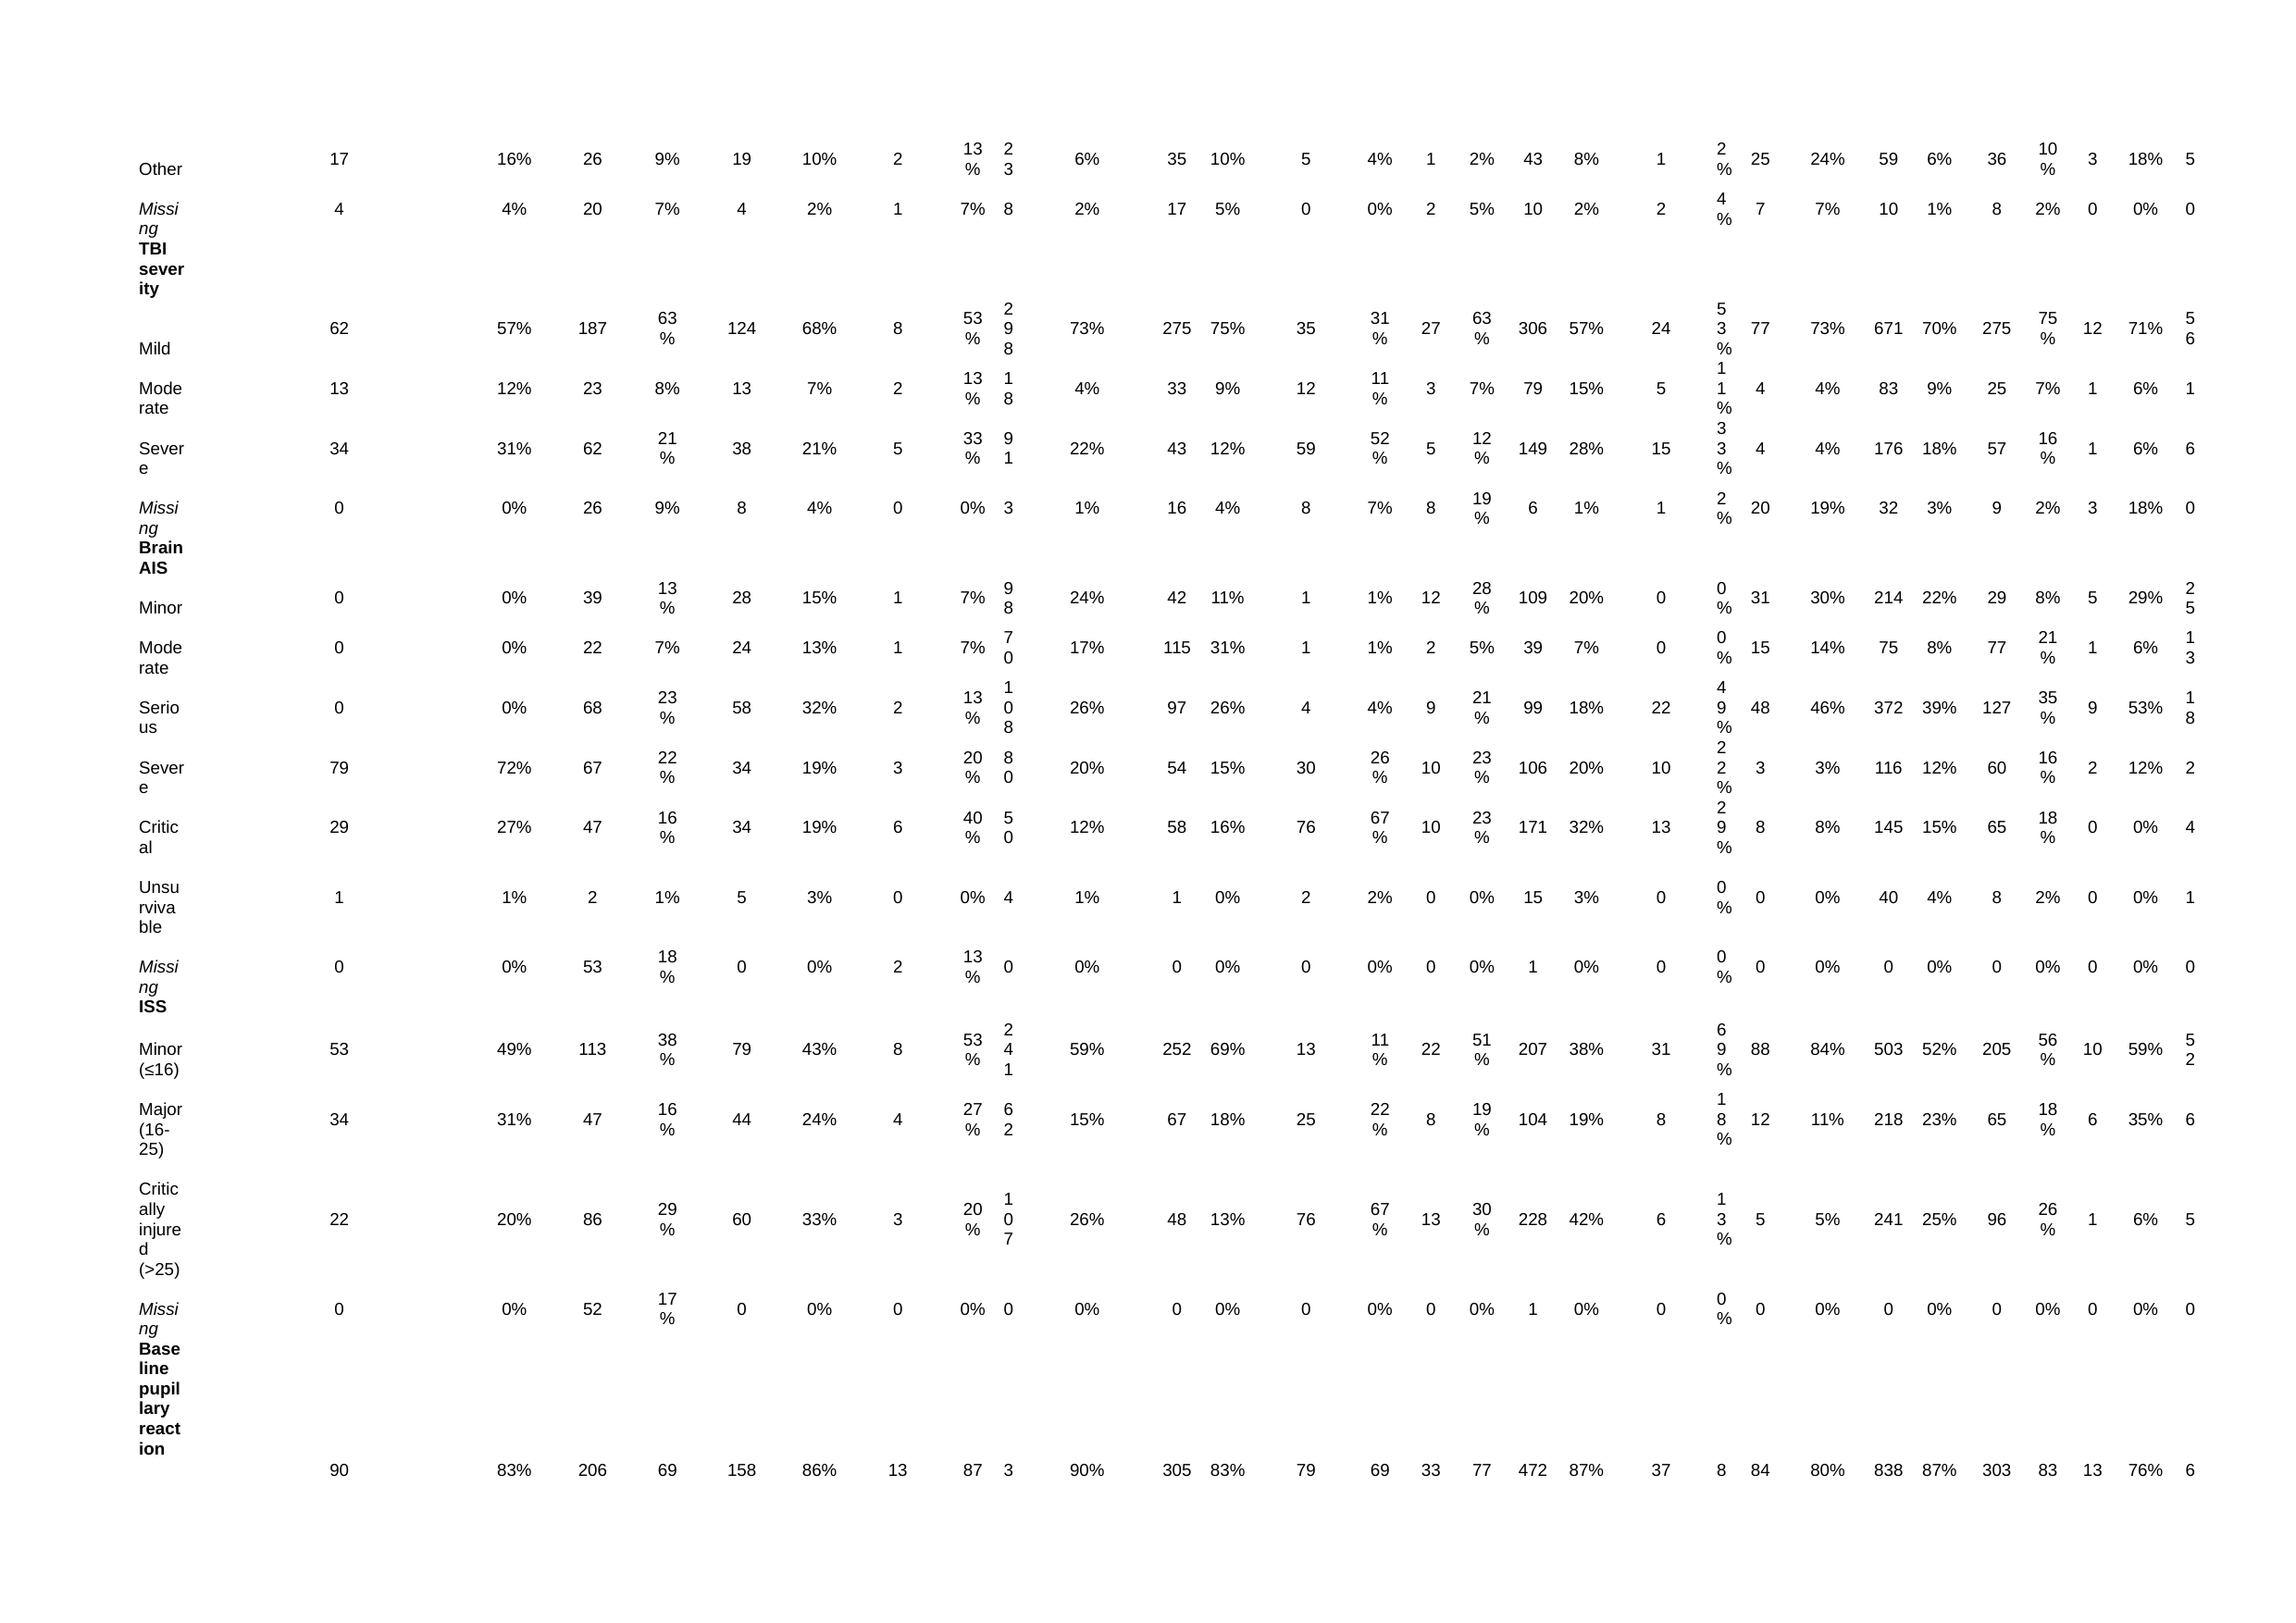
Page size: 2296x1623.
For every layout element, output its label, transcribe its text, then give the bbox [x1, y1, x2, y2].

table_cell 0 [847, 478, 949, 538]
table_cell 9% [1912, 358, 1967, 418]
table_cell 13% [643, 577, 691, 617]
table_cell [1912, 239, 1967, 298]
table_cell 35 [1154, 139, 1200, 179]
table_cell [1255, 538, 1357, 577]
table_cell [2175, 239, 2205, 298]
table_cell 20% [949, 737, 997, 798]
table_cell [132, 1458, 192, 1481]
table_cell [2116, 239, 2175, 298]
table_cell 9% [1200, 358, 1255, 418]
table_cell [792, 538, 847, 577]
table_cell Missing [132, 937, 192, 997]
table_cell 91 [997, 418, 1020, 478]
table_cell 69 [643, 1458, 691, 1481]
table_cell [792, 239, 847, 298]
table_cell 31 [1612, 1020, 1709, 1079]
table_cell 6% [2116, 1159, 2175, 1279]
table_cell 1% [1560, 478, 1612, 538]
table_cell [1790, 538, 1865, 577]
table_cell [691, 538, 792, 577]
table_cell [541, 1339, 643, 1458]
table_cell 12% [1020, 798, 1154, 857]
table_cell 0 [1403, 857, 1458, 936]
table_cell 9% [643, 139, 691, 179]
table_cell 0 [1731, 1279, 1790, 1339]
table_cell 5% [1790, 1159, 1865, 1279]
table_cell 1% [1020, 857, 1154, 936]
table_cell 1% [1357, 577, 1403, 617]
table_cell [1506, 239, 1560, 298]
table_cell 25 [2175, 577, 2205, 617]
table_cell 59 [1865, 139, 1912, 179]
table_cell 2% [792, 179, 847, 239]
table_cell 0 [2175, 179, 2205, 239]
table_cell 18% [2116, 478, 2175, 538]
table_cell 8% [643, 358, 691, 418]
table_cell 13 [1612, 798, 1709, 857]
table_cell 19% [792, 737, 847, 798]
table_cell 8 [1967, 857, 2027, 936]
table_cell [949, 997, 997, 1020]
table_cell 77 [1967, 618, 2027, 677]
table_cell [1255, 1339, 1357, 1458]
table_cell 4% [1200, 478, 1255, 538]
table_cell 28% [1560, 418, 1612, 478]
table_cell 19% [1458, 478, 1506, 538]
table_cell 4% [1357, 677, 1403, 737]
table_cell 0 [1865, 937, 1912, 997]
table_cell 145 [1865, 798, 1912, 857]
table_cell [1790, 239, 1865, 298]
table_cell 0 [192, 618, 487, 677]
table_cell 65 [1967, 798, 2027, 857]
table_cell 35% [2027, 677, 2069, 737]
table_cell 8 [691, 478, 792, 538]
table_cell 86 [541, 1159, 643, 1279]
table_cell 0% [1458, 937, 1506, 997]
table_cell 22 [541, 618, 643, 677]
table_cell 0 [997, 1279, 1020, 1339]
table_cell 2 [2175, 737, 2205, 798]
table_cell 206 [541, 1458, 643, 1481]
table_cell 7% [1357, 478, 1403, 538]
table_cell 49% [1710, 677, 1731, 737]
table_cell [1912, 997, 1967, 1020]
table_cell [2069, 1339, 2116, 1458]
table_cell 28 [691, 577, 792, 617]
table_cell 241 [1865, 1159, 1912, 1279]
table_cell 252 [1154, 1020, 1200, 1079]
table_cell 0 [2069, 937, 2116, 997]
table_cell 12 [2069, 299, 2116, 358]
table_cell 18 [2175, 677, 2205, 737]
table_cell [1912, 538, 1967, 577]
table_cell [1403, 538, 1458, 577]
table_cell 8% [1790, 798, 1865, 857]
table_cell 0% [2027, 937, 2069, 997]
table_cell 18% [2027, 798, 2069, 857]
table_cell 108 [997, 677, 1020, 737]
table_cell 7% [643, 179, 691, 239]
table_cell 20% [1560, 737, 1612, 798]
table_cell 305 [1154, 1458, 1200, 1481]
table_cell 8 [847, 299, 949, 358]
table_cell 0% [1790, 1279, 1865, 1339]
table_cell 4 [1731, 418, 1790, 478]
table_cell 0 [192, 677, 487, 737]
table_cell 30 [1255, 737, 1357, 798]
table_cell 16% [487, 139, 541, 179]
table_cell 15% [1560, 358, 1612, 418]
table_cell Critical [132, 798, 192, 857]
table_cell 60 [1967, 737, 2027, 798]
table_cell 7 [1731, 179, 1790, 239]
table_cell 11% [1200, 577, 1255, 617]
table_cell 12% [1458, 418, 1506, 478]
table_cell Minor (≤16) [132, 1020, 192, 1079]
table_cell 16% [1200, 798, 1255, 857]
table_cell 63% [643, 299, 691, 358]
table_cell Unsurvivable [132, 857, 192, 936]
table_cell 5 [1731, 1159, 1790, 1279]
table_cell 23% [1458, 798, 1506, 857]
table_cell [949, 538, 997, 577]
table_cell [487, 997, 541, 1020]
table_cell 0 [2069, 857, 2116, 936]
table_cell 4% [1020, 358, 1154, 418]
table_cell 59% [2116, 1020, 2175, 1079]
table_cell 16% [643, 1079, 691, 1159]
table_cell 0% [1710, 937, 1731, 997]
table_cell 10 [1403, 737, 1458, 798]
table_cell 52 [541, 1279, 643, 1339]
table_cell [1403, 239, 1458, 298]
table_cell 2 [1403, 179, 1458, 239]
table_cell Major (16-25) [132, 1079, 192, 1159]
table_cell 27% [487, 798, 541, 857]
table_cell 0% [1710, 618, 1731, 677]
table_cell 32 [1865, 478, 1912, 538]
table_cell 9 [1967, 478, 2027, 538]
table_cell 149 [1506, 418, 1560, 478]
table_cell [487, 538, 541, 577]
table_cell Serious [132, 677, 192, 737]
table_cell 29% [2116, 577, 2175, 617]
table_cell Critically injured (>25) [132, 1159, 192, 1279]
table_cell 7% [792, 358, 847, 418]
table_cell 13 [2175, 618, 2205, 677]
table_cell [2175, 997, 2205, 1020]
table_cell 42% [1560, 1159, 1612, 1279]
table_cell 79 [192, 737, 487, 798]
table_cell 86% [792, 1458, 847, 1481]
table_cell 97 [1154, 677, 1200, 737]
table_cell 26 [541, 478, 643, 538]
table_cell 9 [2069, 677, 2116, 737]
table_cell [1255, 997, 1357, 1020]
table_cell Minor [132, 577, 192, 617]
table_cell 18% [1912, 418, 1967, 478]
table_cell 24% [1790, 139, 1865, 179]
table_cell 0% [949, 478, 997, 538]
table_cell 4% [1790, 418, 1865, 478]
table_cell 69% [1200, 1020, 1255, 1079]
table_cell 15% [1020, 1079, 1154, 1159]
table_cell 207 [1506, 1020, 1560, 1079]
table_cell Missing [132, 1279, 192, 1339]
table_cell 0 [1612, 618, 1709, 677]
table_cell 33% [792, 1159, 847, 1279]
table_cell 87% [1560, 1458, 1612, 1481]
table_cell 0% [487, 1279, 541, 1339]
table_cell 27% [949, 1079, 997, 1159]
table_cell 18 [997, 358, 1020, 418]
table_cell 5% [1458, 618, 1506, 677]
table_cell [2027, 239, 2069, 298]
table_cell [1458, 997, 1506, 1020]
table_cell 0 [1403, 937, 1458, 997]
table_cell [1912, 1339, 1967, 1458]
table_cell 3% [1912, 478, 1967, 538]
table_cell 80 [997, 737, 1020, 798]
table_cell 67% [1357, 1159, 1403, 1279]
table_cell 38 [691, 418, 792, 478]
table_cell 0 [2175, 478, 2205, 538]
table_cell 8 [997, 179, 1020, 239]
table_cell 0% [1020, 1279, 1154, 1339]
table_cell [1865, 1339, 1912, 1458]
table_cell [847, 239, 949, 298]
table_cell 2% [1560, 179, 1612, 239]
table_cell 90 [192, 1458, 487, 1481]
table_cell 30% [1790, 577, 1865, 617]
table_cell 36 [1967, 139, 2027, 179]
table_cell 0 [1967, 1279, 2027, 1339]
table_cell 22% [1357, 1079, 1403, 1159]
table_cell 22 [192, 1159, 487, 1279]
table_cell 39 [541, 577, 643, 617]
table_cell 5 [691, 857, 792, 936]
table_cell [1154, 239, 1200, 298]
table_cell [1154, 1339, 1200, 1458]
table_cell 26% [2027, 1159, 2069, 1279]
table_cell 306 [1506, 299, 1560, 358]
table_cell 31 [1731, 577, 1790, 617]
table_cell 0 [1403, 1279, 1458, 1339]
table_cell 7% [2027, 358, 2069, 418]
table_cell [2116, 997, 2175, 1020]
table_cell 67 [541, 737, 643, 798]
table_cell 23 [541, 358, 643, 418]
table_cell 39% [1912, 677, 1967, 737]
table_cell [691, 997, 792, 1020]
table_cell 28% [1458, 577, 1506, 617]
table_cell Severe [132, 737, 192, 798]
table_cell 0 [2069, 798, 2116, 857]
table_cell 16 [1154, 478, 1200, 538]
table_cell ISS [132, 997, 192, 1020]
table_cell 372 [1865, 677, 1912, 737]
table_cell 4 [847, 1079, 949, 1159]
table_cell 107 [997, 1159, 1020, 1279]
table_cell Missing [132, 478, 192, 538]
table_cell 0% [1790, 937, 1865, 997]
table_cell 75 [1865, 618, 1912, 677]
table_cell 84 [1731, 1458, 1790, 1481]
table_cell [1612, 538, 1709, 577]
table_cell [1506, 538, 1560, 577]
table_cell 0% [487, 478, 541, 538]
table_cell 10% [792, 139, 847, 179]
table_cell 63% [1458, 299, 1506, 358]
table_cell 75% [2027, 299, 2069, 358]
table_cell [1710, 1339, 1731, 1458]
table_cell 19% [792, 798, 847, 857]
table_cell 5 [1612, 358, 1709, 418]
table_cell 20% [487, 1159, 541, 1279]
table_cell [1560, 1339, 1612, 1458]
table_cell 34 [192, 1079, 487, 1159]
table_cell 68 [541, 677, 643, 737]
table_cell [1020, 1339, 1154, 1458]
table_cell 53% [1710, 299, 1731, 358]
table_cell [643, 239, 691, 298]
table_cell 50 [997, 798, 1020, 857]
table_cell 1 [1612, 478, 1709, 538]
table_cell 3 [997, 478, 1020, 538]
table_cell 52% [1912, 1020, 1967, 1079]
table_cell [643, 538, 691, 577]
table_cell 1 [1612, 139, 1709, 179]
table_cell 109 [1506, 577, 1560, 617]
table_cell [847, 538, 949, 577]
table_cell 3 [2069, 478, 2116, 538]
table_cell [1731, 997, 1790, 1020]
table_cell 72% [487, 737, 541, 798]
table_cell [1865, 538, 1912, 577]
table_cell [2175, 1339, 2205, 1458]
table_cell 0 [1154, 937, 1200, 997]
table_cell 3 [847, 1159, 949, 1279]
table_cell 57% [1560, 299, 1612, 358]
table_cell 2 [847, 139, 949, 179]
table_cell [2069, 538, 2116, 577]
table_cell 73% [1020, 299, 1154, 358]
table_cell 0 [2069, 1279, 2116, 1339]
table_cell 26 [541, 139, 643, 179]
table_cell [643, 1339, 691, 1458]
table_cell 218 [1865, 1079, 1912, 1159]
table_cell 0% [1357, 937, 1403, 997]
table_cell 2% [1458, 139, 1506, 179]
table_cell [2175, 538, 2205, 577]
table_cell 303 [1967, 1458, 2027, 1481]
table_cell 13 [192, 358, 487, 418]
table_cell 7% [643, 618, 691, 677]
table_cell [1020, 997, 1154, 1020]
table_cell 76% [2116, 1458, 2175, 1481]
table_cell 2% [1020, 179, 1154, 239]
table_cell 0% [487, 937, 541, 997]
table_cell 23% [643, 677, 691, 737]
table_cell [192, 538, 487, 577]
table_cell 0% [1710, 857, 1731, 936]
table_cell [541, 239, 643, 298]
table_cell 0 [1731, 937, 1790, 997]
table_cell [487, 1339, 541, 1458]
table_cell 0% [2116, 857, 2175, 936]
table_cell 0% [487, 677, 541, 737]
table_cell 56% [2027, 1020, 2069, 1079]
table_cell [792, 997, 847, 1020]
table_cell [1710, 538, 1731, 577]
table_cell 0% [792, 937, 847, 997]
table_cell 79 [1255, 1458, 1357, 1481]
table_cell 5% [1458, 179, 1506, 239]
table_cell [1020, 538, 1154, 577]
table_cell 58 [691, 677, 792, 737]
table_cell 47 [541, 1079, 643, 1159]
table_cell 15 [1731, 618, 1790, 677]
table_cell 25 [1731, 139, 1790, 179]
table_cell 5 [2175, 139, 2205, 179]
table_cell 20% [1020, 737, 1154, 798]
table_cell [997, 239, 1020, 298]
table_cell 0% [1357, 1279, 1403, 1339]
table_cell [1560, 538, 1612, 577]
table_cell 0% [1710, 577, 1731, 617]
table_cell 0 [192, 1279, 487, 1339]
table_cell 10% [2027, 139, 2069, 179]
table_cell 19% [1790, 478, 1865, 538]
table_cell 8 [847, 1020, 949, 1079]
table_cell 6 [2175, 1458, 2205, 1481]
table_cell 187 [541, 299, 643, 358]
table_cell Moderate [132, 618, 192, 677]
table_cell 12% [1200, 418, 1255, 478]
table_cell [1710, 997, 1731, 1020]
table_cell 67 [1154, 1079, 1200, 1159]
table_cell 158 [691, 1458, 792, 1481]
table_cell 17 [1154, 179, 1200, 239]
table_cell 22 [1612, 677, 1709, 737]
table_cell [1710, 239, 1731, 298]
table_cell 42 [1154, 577, 1200, 617]
table_cell 34 [691, 798, 792, 857]
table_cell 29% [643, 1159, 691, 1279]
table_cell 0 [847, 857, 949, 936]
table_cell [1967, 538, 2027, 577]
table_cell [487, 239, 541, 298]
table_cell 0% [1200, 937, 1255, 997]
table_cell 6 [2069, 1079, 2116, 1159]
table_cell Mild [132, 299, 192, 358]
table_cell 29 [1967, 577, 2027, 617]
table_cell 13% [949, 139, 997, 179]
table_cell 13 [1255, 1020, 1357, 1079]
table_cell 51% [1458, 1020, 1506, 1079]
table_cell 0 [847, 1279, 949, 1339]
table_cell 70% [1912, 299, 1967, 358]
table_cell 34 [691, 737, 792, 798]
table_cell 1% [1020, 478, 1154, 538]
table_cell 40 [1865, 857, 1912, 936]
table_cell 19% [1458, 1079, 1506, 1159]
table_cell 503 [1865, 1020, 1912, 1079]
table_cell 17% [1020, 618, 1154, 677]
table_cell 0 [1612, 1279, 1709, 1339]
table_cell 71% [2116, 299, 2175, 358]
table_cell 3% [792, 857, 847, 936]
table_cell [1612, 239, 1709, 298]
table_cell 0 [192, 478, 487, 538]
table_cell [1560, 239, 1612, 298]
table_cell 8 [1710, 1458, 1731, 1481]
table_cell 35% [2116, 1079, 2175, 1159]
table_cell 32% [792, 677, 847, 737]
table_cell 0% [487, 577, 541, 617]
table_cell 1 [1403, 139, 1458, 179]
table_cell [949, 1339, 997, 1458]
table_cell 18% [643, 937, 691, 997]
table_cell 13% [949, 937, 997, 997]
table_cell [2027, 997, 2069, 1020]
table_cell 3% [1790, 737, 1865, 798]
table_cell 15 [1506, 857, 1560, 936]
table_cell 13% [949, 677, 997, 737]
table_cell 90% [1020, 1458, 1154, 1481]
table_cell 23% [1912, 1079, 1967, 1159]
table_cell [1020, 239, 1154, 298]
table_cell 48 [1731, 677, 1790, 737]
table_cell [1967, 239, 2027, 298]
table_cell 3 [1403, 358, 1458, 418]
table_cell 22% [643, 737, 691, 798]
table_cell 7% [1790, 179, 1865, 239]
table_cell 0 [997, 937, 1020, 997]
table_cell 4% [487, 179, 541, 239]
table_cell 2 [847, 358, 949, 418]
table_cell 1 [2069, 418, 2116, 478]
table_cell 5 [1403, 418, 1458, 478]
table_cell [949, 239, 997, 298]
table_cell 12% [1912, 737, 1967, 798]
table_cell [2069, 239, 2116, 298]
table_cell 75% [1200, 299, 1255, 358]
table_cell 67% [1357, 798, 1403, 857]
table_cell 8 [1612, 1079, 1709, 1159]
table_cell 13 [847, 1458, 949, 1481]
table_cell 6% [1912, 139, 1967, 179]
table_cell Moderate [132, 358, 192, 418]
table_cell 24 [691, 618, 792, 677]
table_cell 26% [1020, 677, 1154, 737]
table_cell 33% [949, 418, 997, 478]
table_cell 70 [997, 618, 1020, 677]
table_cell 1 [1506, 1279, 1560, 1339]
table_cell [541, 538, 643, 577]
table_cell [1458, 239, 1506, 298]
table_cell 127 [1967, 677, 2027, 737]
table_cell 58 [1154, 798, 1200, 857]
table_cell 47 [541, 798, 643, 857]
table_cell TBI severity [132, 239, 192, 298]
table_cell 22% [1710, 737, 1731, 798]
table_cell 104 [1506, 1079, 1560, 1159]
table_cell [1403, 1339, 1458, 1458]
table_cell [192, 997, 487, 1020]
table_cell 0% [1912, 1279, 1967, 1339]
table_cell [192, 1339, 487, 1458]
table_cell [1731, 1339, 1790, 1458]
table_cell 17% [643, 1279, 691, 1339]
table_cell 53% [2116, 677, 2175, 737]
table_cell Missing [132, 179, 192, 239]
table_cell 48 [1154, 1159, 1200, 1279]
table_cell [1731, 239, 1790, 298]
table_cell 241 [997, 1020, 1020, 1079]
table_cell 0 [1612, 857, 1709, 936]
table_cell 20% [949, 1159, 997, 1279]
table_cell [847, 1339, 949, 1458]
table_cell 0 [691, 1279, 792, 1339]
table_cell 62 [192, 299, 487, 358]
table_cell 0% [2027, 1279, 2069, 1339]
table_cell 116 [1865, 737, 1912, 798]
table_cell 83 [1865, 358, 1912, 418]
table_cell 4 [691, 179, 792, 239]
table_cell [541, 997, 643, 1020]
table_cell 6% [1020, 139, 1154, 179]
table_cell 57% [487, 299, 541, 358]
table_cell 30% [1458, 1159, 1506, 1279]
table_cell [2116, 1339, 2175, 1458]
table_cell [2027, 1339, 2069, 1458]
table_cell 69 [1357, 1458, 1403, 1481]
table_cell 1 [847, 577, 949, 617]
table_cell 0% [949, 1279, 997, 1339]
table_cell [2069, 997, 2116, 1020]
table_cell [1255, 239, 1357, 298]
table_cell 6% [2116, 418, 2175, 478]
table_cell 1% [1357, 618, 1403, 677]
table_cell 44 [691, 1079, 792, 1159]
table_cell 52 [2175, 1020, 2205, 1079]
table_cell 10 [2069, 1020, 2116, 1079]
table_cell 0% [1560, 937, 1612, 997]
table_cell 8% [1560, 139, 1612, 179]
table_cell 8 [1403, 478, 1458, 538]
table_cell 1 [2069, 1159, 2116, 1279]
table_cell 0 [1865, 1279, 1912, 1339]
table_cell 23 [997, 139, 1020, 179]
table_cell 21% [1458, 677, 1506, 737]
table_cell 9% [643, 478, 691, 538]
table_cell 13 [2069, 1458, 2116, 1481]
table_cell 24 [1612, 299, 1709, 358]
table_cell [691, 239, 792, 298]
table_cell 205 [1967, 1020, 2027, 1079]
table_cell 25 [1967, 358, 2027, 418]
table_cell 96 [1967, 1159, 2027, 1279]
table_cell 1 [1255, 618, 1357, 677]
table_cell 4 [1731, 358, 1790, 418]
table_cell 10 [1865, 179, 1912, 239]
table_cell 124 [691, 299, 792, 358]
table_cell 4% [1710, 179, 1731, 239]
table_cell [792, 1339, 847, 1458]
table_cell 275 [1154, 299, 1200, 358]
table_cell [997, 538, 1020, 577]
table_cell 0% [949, 857, 997, 936]
table_cell 46% [1790, 677, 1865, 737]
table_cell 6 [1612, 1159, 1709, 1279]
table_cell 2 [1403, 618, 1458, 677]
table_cell 6% [2116, 618, 2175, 677]
table_cell 106 [1506, 737, 1560, 798]
table_cell [643, 997, 691, 1020]
table_cell 0% [487, 618, 541, 677]
table_cell 25% [1912, 1159, 1967, 1279]
table_cell 2 [2069, 737, 2116, 798]
table_cell 0 [1612, 937, 1709, 997]
table_cell 1 [192, 857, 487, 936]
table_cell 43 [1154, 418, 1200, 478]
table_cell 26% [1357, 737, 1403, 798]
table_cell 38% [643, 1020, 691, 1079]
table_cell 1% [643, 857, 691, 936]
table_cell [1612, 1339, 1709, 1458]
table_cell Other [132, 139, 192, 179]
table_cell 52% [1357, 418, 1403, 478]
table_cell 1 [2069, 358, 2116, 418]
table_cell 53 [541, 937, 643, 997]
table_cell 671 [1865, 299, 1912, 358]
table_cell [2027, 538, 2069, 577]
table_cell 12 [1731, 1079, 1790, 1159]
table_cell 298 [997, 299, 1020, 358]
table_cell 1 [2175, 857, 2205, 936]
table_cell 2% [2027, 179, 2069, 239]
table_cell 53 [192, 1020, 487, 1079]
table_cell Baseline pupillary reaction [132, 1339, 192, 1458]
table_cell [2116, 538, 2175, 577]
table_cell 3% [1560, 857, 1612, 936]
table_cell 10 [1403, 798, 1458, 857]
table_cell 18% [1710, 1079, 1731, 1159]
table_cell 0% [1357, 179, 1403, 239]
table_cell 2 [847, 937, 949, 997]
table_cell 33 [1154, 358, 1200, 418]
table_cell 6 [2175, 418, 2205, 478]
table_cell 26% [1200, 677, 1255, 737]
table_cell [1357, 1339, 1403, 1458]
table_cell 0% [1912, 937, 1967, 997]
table_cell 0 [2175, 937, 2205, 997]
table_cell 4% [1912, 857, 1967, 936]
table_cell [192, 239, 487, 298]
table_cell 13 [1403, 1159, 1458, 1279]
table_cell 275 [1967, 299, 2027, 358]
table_cell 18% [2116, 139, 2175, 179]
table_cell 60 [691, 1159, 792, 1279]
table_cell 77 [1731, 299, 1790, 358]
table_cell 7% [1458, 358, 1506, 418]
table_cell 8 [1731, 798, 1790, 857]
table_cell 214 [1865, 577, 1912, 617]
table_cell 5 [2175, 1159, 2205, 1279]
table_cell 2 [1612, 179, 1709, 239]
table_cell 76 [1255, 798, 1357, 857]
table_cell 33% [1710, 418, 1731, 478]
table_cell 77 [1458, 1458, 1506, 1481]
table_cell 0% [2116, 179, 2175, 239]
table_cell 0 [1255, 179, 1357, 239]
table_cell 68% [792, 299, 847, 358]
table_cell [1403, 997, 1458, 1020]
table_cell 15% [792, 577, 847, 617]
table_cell 20% [1560, 577, 1612, 617]
table_cell 16% [2027, 737, 2069, 798]
table_cell 13% [949, 358, 997, 418]
table_cell 11% [1357, 1020, 1403, 1079]
table_cell [1200, 538, 1255, 577]
table_cell 87% [1912, 1458, 1967, 1481]
table_cell 1 [847, 179, 949, 239]
table_cell 14% [1790, 618, 1865, 677]
table_cell 83% [1200, 1458, 1255, 1481]
table_cell 0 [192, 577, 487, 617]
table_cell 15% [1200, 737, 1255, 798]
table_cell [1154, 538, 1200, 577]
table_cell 0% [1458, 857, 1506, 936]
table_cell 32% [1560, 798, 1612, 857]
table_cell 4% [1790, 358, 1865, 418]
table_cell 8 [1403, 1079, 1458, 1159]
table_cell 8% [2027, 577, 2069, 617]
table_cell 10 [1506, 179, 1560, 239]
table_cell 20 [541, 179, 643, 239]
table_cell 1% [487, 857, 541, 936]
table_cell [997, 997, 1020, 1020]
table_cell 5 [1255, 139, 1357, 179]
table_cell 6 [2175, 1079, 2205, 1159]
table_cell 0 [1255, 1279, 1357, 1339]
table_cell 39 [1506, 618, 1560, 677]
table_cell 13 [691, 358, 792, 418]
table_cell [1865, 239, 1912, 298]
table_cell 27 [1403, 299, 1458, 358]
table_cell 2 [541, 857, 643, 936]
table_cell 0% [1790, 857, 1865, 936]
table_cell 17 [192, 139, 487, 179]
table_cell 0% [1020, 937, 1154, 997]
table_cell 0% [1710, 1279, 1731, 1339]
table_cell 18% [1200, 1079, 1255, 1159]
table_cell 24% [1020, 577, 1154, 617]
table_cell 2% [2027, 857, 2069, 936]
table_cell 19 [691, 139, 792, 179]
table_cell 0 [1731, 857, 1790, 936]
table_cell 83 [2027, 1458, 2069, 1481]
table_cell 84% [1790, 1020, 1865, 1079]
table_cell 73% [1790, 299, 1865, 358]
table_cell 43 [1506, 139, 1560, 179]
table_cell 7% [1560, 618, 1612, 677]
table_cell 21% [792, 418, 847, 478]
table_cell 176 [1865, 418, 1912, 478]
table_cell 13% [1710, 1159, 1731, 1279]
table_cell 31% [1200, 618, 1255, 677]
table_cell 1 [2175, 358, 2205, 418]
table_cell 8% [1912, 618, 1967, 677]
table_cell 24% [792, 1079, 847, 1159]
table_cell 29 [192, 798, 487, 857]
table_cell [1790, 997, 1865, 1020]
table_cell 13% [792, 618, 847, 677]
table_cell 0% [1200, 857, 1255, 936]
table_cell 0 [2175, 1279, 2205, 1339]
table_cell 83% [487, 1458, 541, 1481]
table_cell 0% [2116, 937, 2175, 997]
table_cell [1200, 1339, 1255, 1458]
table_cell 7% [949, 577, 997, 617]
table_cell 37 [1612, 1458, 1709, 1481]
table_cell 5 [2069, 577, 2116, 617]
table_cell 33 [1403, 1458, 1458, 1481]
table_cell 6 [847, 798, 949, 857]
table_cell [1506, 997, 1560, 1020]
table_cell 79 [1506, 358, 1560, 418]
table_cell 1 [2069, 618, 2116, 677]
table_cell 472 [1506, 1458, 1560, 1481]
table_cell 79 [691, 1020, 792, 1079]
table_cell [1560, 997, 1612, 1020]
table_cell 57 [1967, 418, 2027, 478]
table_cell 11% [1710, 358, 1731, 418]
table_cell 99 [1506, 677, 1560, 737]
table_cell 49% [487, 1020, 541, 1079]
table_cell 31% [487, 1079, 541, 1159]
table_cell 4% [792, 478, 847, 538]
table_cell 1 [1506, 937, 1560, 997]
table_cell 22% [1020, 418, 1154, 478]
table_cell 5% [1200, 179, 1255, 239]
table_cell [1967, 997, 2027, 1020]
table_cell 69% [1710, 1020, 1731, 1079]
table_cell 98 [997, 577, 1020, 617]
table_cell 4% [1357, 139, 1403, 179]
table_cell 2 [847, 677, 949, 737]
table_cell 40% [949, 798, 997, 857]
table_cell 2% [1710, 139, 1731, 179]
table_cell 12% [2116, 737, 2175, 798]
table_cell [1506, 1339, 1560, 1458]
table_cell [1458, 1339, 1506, 1458]
table_cell 12 [1255, 358, 1357, 418]
table_cell 21% [643, 418, 691, 478]
table_cell 19% [1560, 1079, 1612, 1159]
table_cell 113 [541, 1020, 643, 1079]
table_cell [1790, 1339, 1865, 1458]
table_cell 53% [949, 299, 997, 358]
table_cell 0% [2116, 1279, 2175, 1339]
table_cell 0 [1967, 937, 2027, 997]
table_cell 2% [1710, 478, 1731, 538]
table_cell 38% [1560, 1020, 1612, 1079]
table_cell 838 [1865, 1458, 1912, 1481]
table_cell 6 [1506, 478, 1560, 538]
table_cell 10% [1200, 139, 1255, 179]
table_cell 20 [1731, 478, 1790, 538]
table_cell 29% [1710, 798, 1731, 857]
table_cell 12 [1403, 577, 1458, 617]
table_cell 6% [2116, 358, 2175, 418]
table_cell 87 [949, 1458, 997, 1481]
table_cell 54 [1154, 737, 1200, 798]
table_cell 0% [1200, 1279, 1255, 1339]
table_cell 4 [192, 179, 487, 239]
table_cell 18% [2027, 1079, 2069, 1159]
table_cell 2% [2027, 478, 2069, 538]
table_cell 0 [691, 937, 792, 997]
table_cell [847, 997, 949, 1020]
table_cell 53% [949, 1020, 997, 1079]
table_cell [691, 1339, 792, 1458]
table_cell 43% [792, 1020, 847, 1079]
table_cell 2 [1255, 857, 1357, 936]
table_cell 56 [2175, 299, 2205, 358]
table_cell 7% [949, 618, 997, 677]
table_cell 25 [1255, 1079, 1357, 1159]
table_cell 8 [1255, 478, 1357, 538]
table_cell 62 [541, 418, 643, 478]
table_cell 26% [1020, 1159, 1154, 1279]
table_cell 62 [997, 1079, 1020, 1159]
table_cell 31% [1357, 299, 1403, 358]
table_cell 11% [1790, 1079, 1865, 1159]
table_cell 12% [487, 358, 541, 418]
table_cell 65 [1967, 1079, 2027, 1159]
table_cell [1154, 997, 1200, 1020]
table_cell 18% [1560, 677, 1612, 737]
table_cell 1% [1912, 179, 1967, 239]
table_cell 0% [1560, 1279, 1612, 1339]
table_cell 80% [1790, 1458, 1865, 1481]
table_cell 10 [1612, 737, 1709, 798]
table_cell 171 [1506, 798, 1560, 857]
table_cell [1612, 997, 1709, 1020]
table_cell 59 [1255, 418, 1357, 478]
table_cell 0 [1255, 937, 1357, 997]
table_cell 34 [192, 418, 487, 478]
table_cell 88 [1731, 1020, 1790, 1079]
table_cell [997, 1339, 1020, 1458]
table_cell 3 [847, 737, 949, 798]
table_cell 0 [2069, 179, 2116, 239]
table_cell 35 [1255, 299, 1357, 358]
table_cell 13% [1200, 1159, 1255, 1279]
table_cell 3 [2069, 139, 2116, 179]
table_cell [1357, 239, 1403, 298]
table_cell 115 [1154, 618, 1200, 677]
table_cell 0% [2116, 798, 2175, 857]
table_cell 3 [1731, 737, 1790, 798]
table_cell 59% [1020, 1020, 1154, 1079]
table_cell 0 [192, 937, 487, 997]
table_cell 5 [847, 418, 949, 478]
table_cell 9 [1403, 677, 1458, 737]
table_cell 15% [1912, 798, 1967, 857]
table_cell 8 [1967, 179, 2027, 239]
table_cell 1 [847, 618, 949, 677]
table_cell 16% [2027, 418, 2069, 478]
table_cell 0% [792, 1279, 847, 1339]
table_cell 15 [1612, 418, 1709, 478]
table_cell 76 [1255, 1159, 1357, 1279]
table_cell 4 [2175, 798, 2205, 857]
table_cell 1 [1255, 577, 1357, 617]
table_cell [1200, 239, 1255, 298]
table_cell [1458, 538, 1506, 577]
table_cell Brain AIS [132, 538, 192, 577]
table_cell 22 [1403, 1020, 1458, 1079]
table_cell 3 [997, 1458, 1020, 1481]
table_cell 0% [1458, 1279, 1506, 1339]
table_cell 2% [1357, 857, 1403, 936]
table_cell 4 [997, 857, 1020, 936]
table_cell [1731, 538, 1790, 577]
table_cell 21% [2027, 618, 2069, 677]
table_cell [1357, 997, 1403, 1020]
table_cell 16% [643, 798, 691, 857]
table_cell 4 [1255, 677, 1357, 737]
table_cell [1200, 997, 1255, 1020]
table_cell 22% [1912, 577, 1967, 617]
table_cell 31% [487, 418, 541, 478]
table_cell 1 [1154, 857, 1200, 936]
table_cell 0 [1154, 1279, 1200, 1339]
table_cell [1865, 997, 1912, 1020]
table_cell [1967, 1339, 2027, 1458]
table_cell 7% [949, 179, 997, 239]
table_cell 0 [1612, 577, 1709, 617]
table_cell 23% [1458, 737, 1506, 798]
table_cell Severe [132, 418, 192, 478]
table_cell 228 [1506, 1159, 1560, 1279]
table_cell [1357, 538, 1403, 577]
table_cell 11% [1357, 358, 1403, 418]
